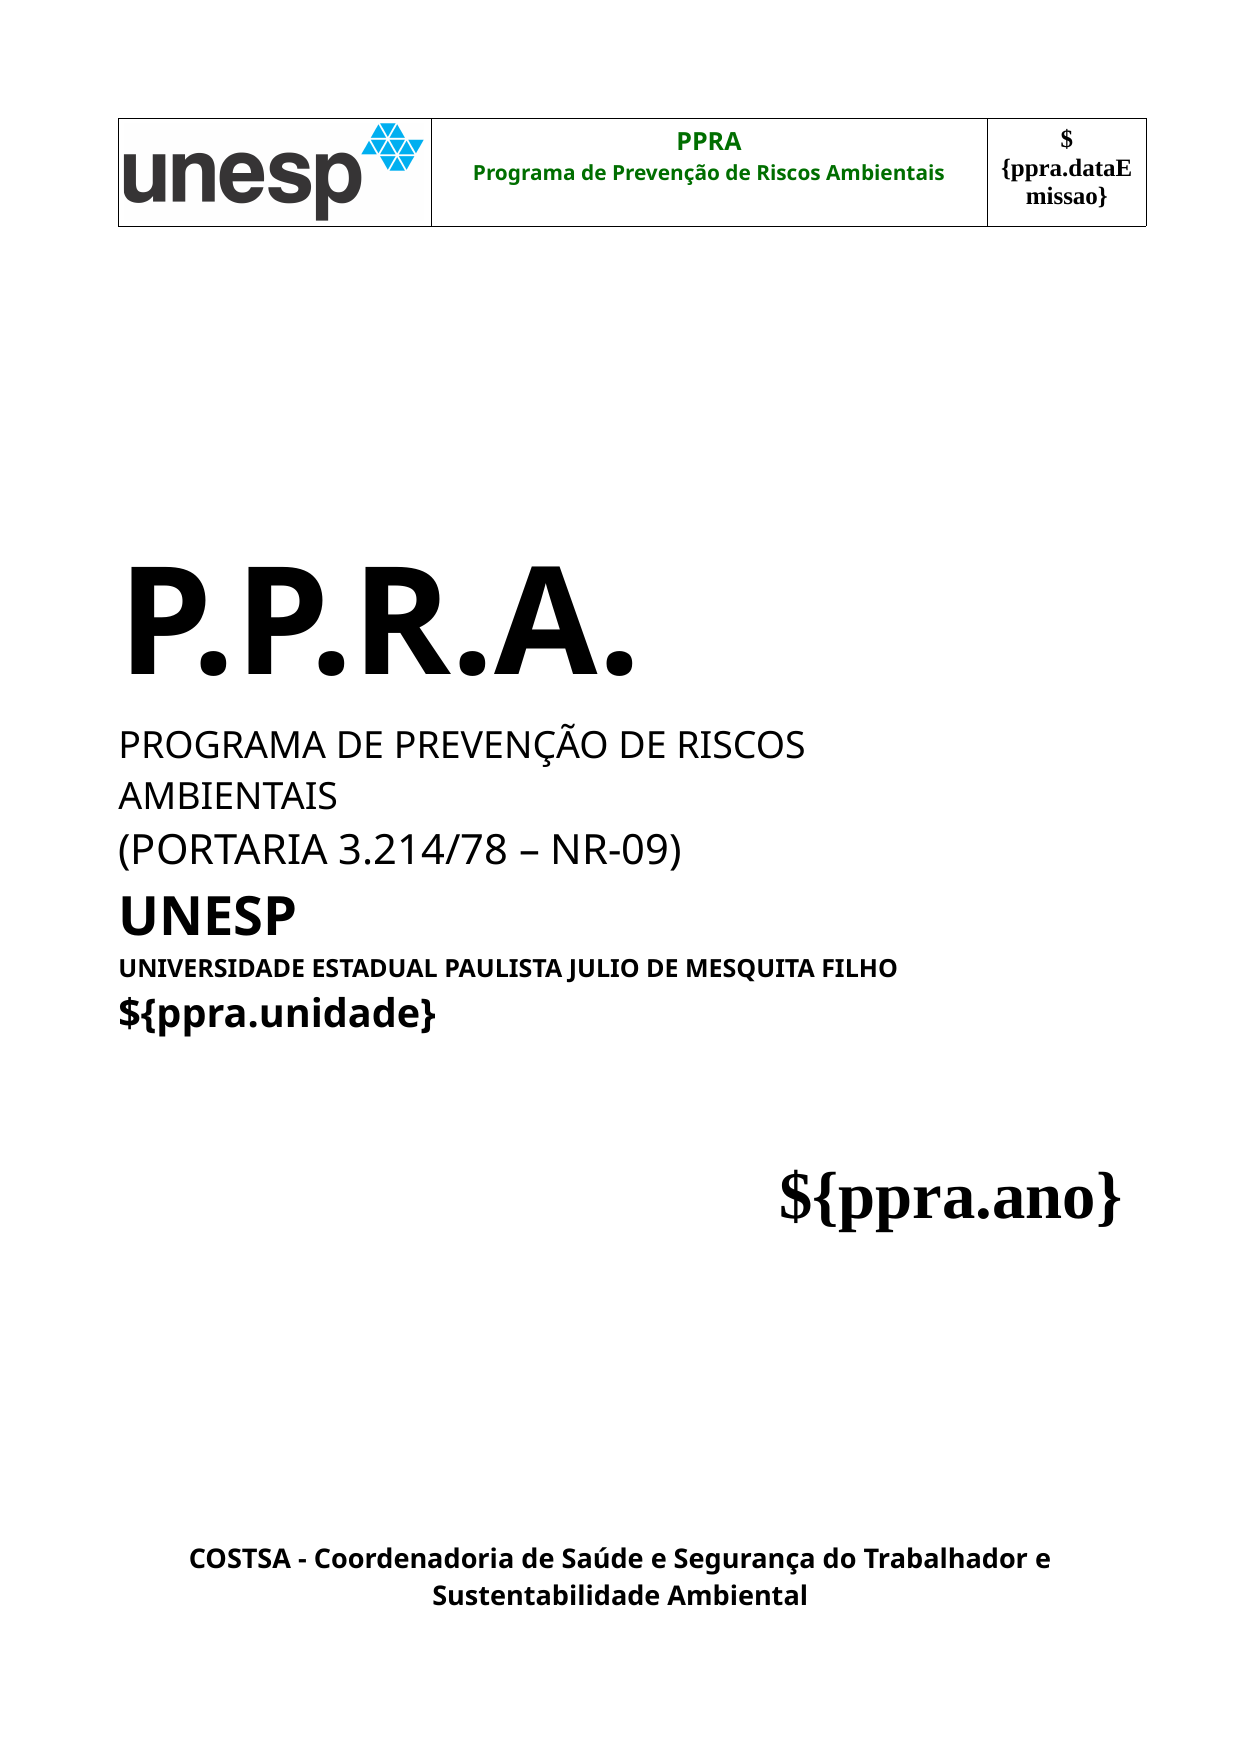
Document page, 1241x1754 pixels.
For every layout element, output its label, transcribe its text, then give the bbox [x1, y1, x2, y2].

text ${ppra.unidade} [118, 985, 1122, 1039]
picture [123, 123, 424, 221]
text (PORTARIA 3.214/78 – NR-09) [118, 820, 1122, 877]
table_header ${ppra.dataEmissao} [988, 119, 1146, 226]
text UNESP [118, 877, 1122, 951]
text P.P.R.A. [118, 514, 1122, 718]
text ${ppra.ano} [118, 1156, 1122, 1233]
text UNIVERSIDADE ESTADUAL PAULISTA JULIO DE MESQUITA FILHO [118, 951, 1122, 985]
text COSTSA - Coordenadoria de Saúde e Segurança do Trabalhador e Sustentabilidade Ambiental [118, 1539, 1122, 1613]
table_header [119, 119, 431, 226]
table_header PPRA Programa de Prevenção de Riscos Ambientais [432, 119, 987, 226]
text AMBIENTAIS [118, 769, 1122, 820]
text PROGRAMA DE PREVENÇÃO DE RISCOS [118, 718, 1122, 769]
